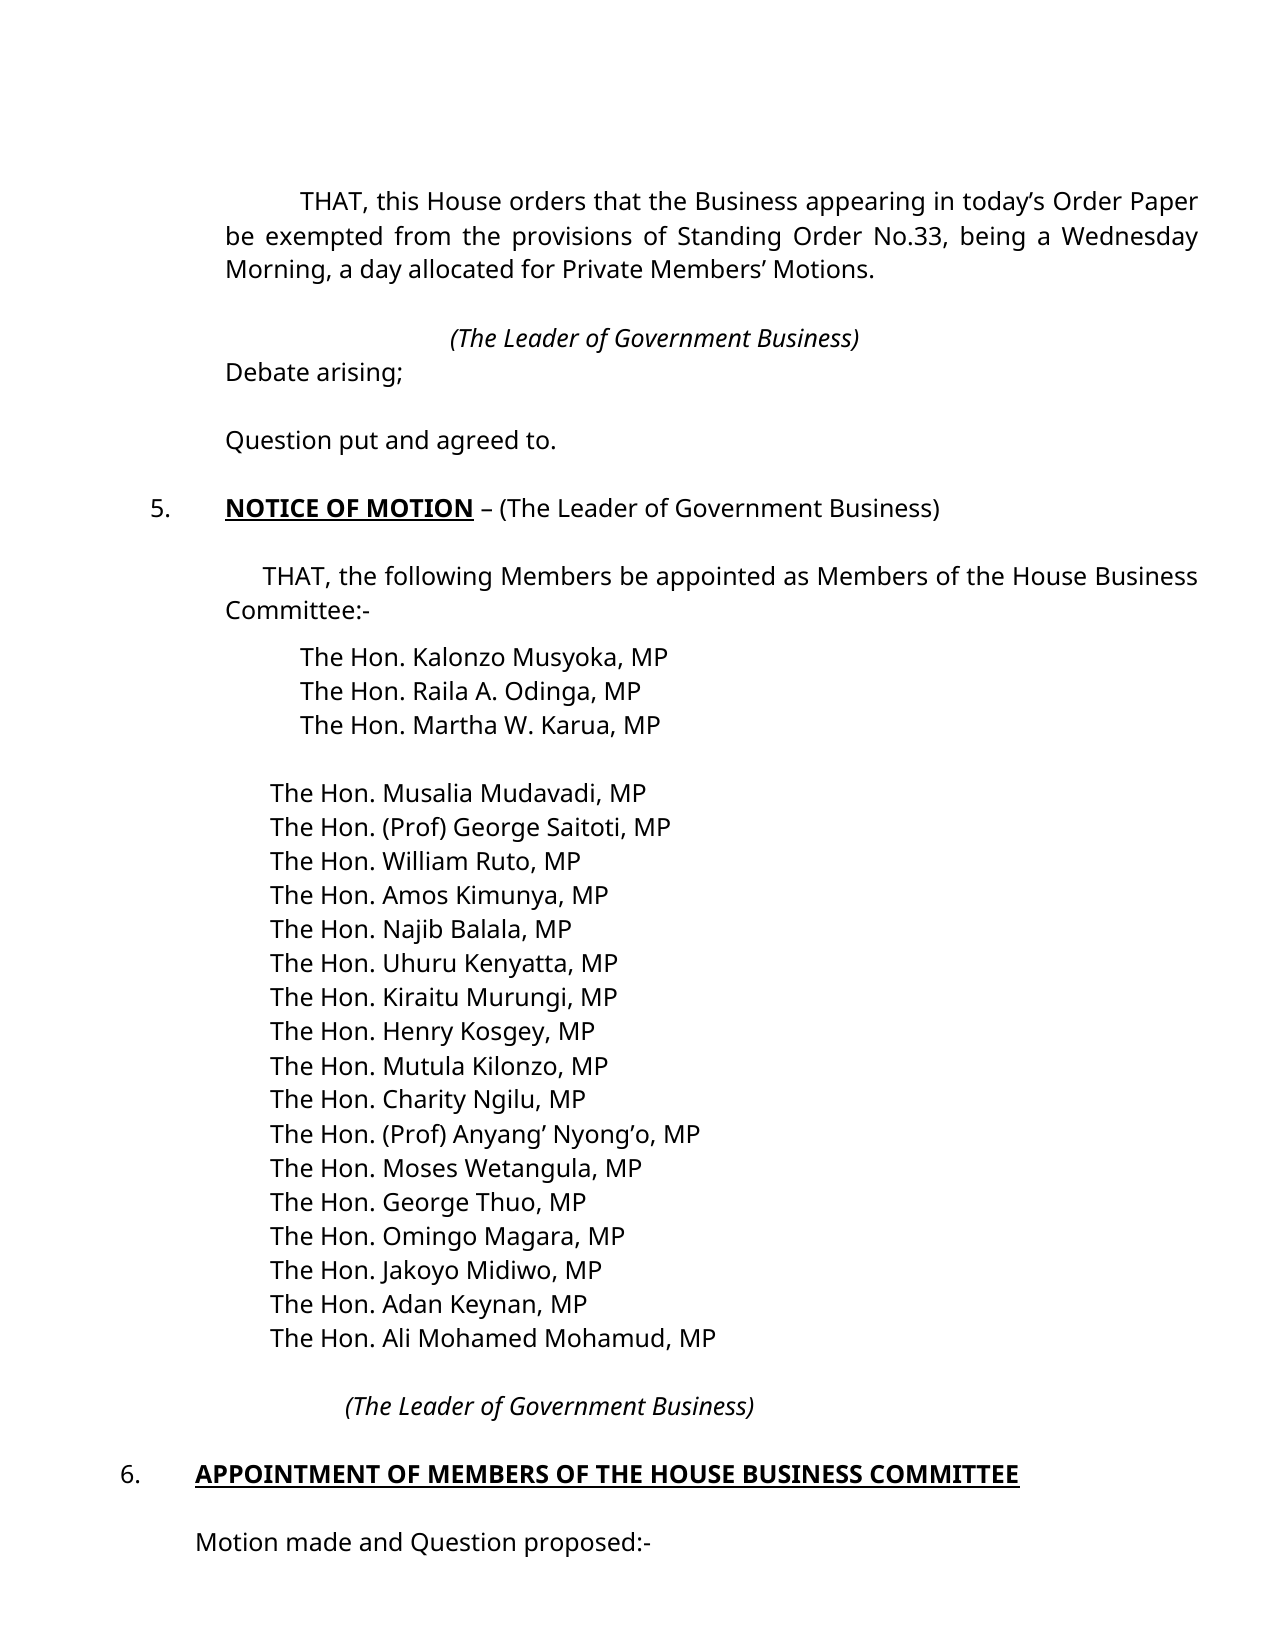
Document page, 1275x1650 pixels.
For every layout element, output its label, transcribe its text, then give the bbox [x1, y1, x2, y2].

text The Hon. Kiraitu Murungi, MP [195, 980, 1185, 1014]
text The Hon. Amos Kimunya, MP [195, 878, 1185, 912]
text The Hon. Moses Wetangula, MP [195, 1150, 1185, 1184]
text (The Leader of Government Business) [150, 320, 1200, 354]
text The Hon. Uhuru Kenyatta, MP [195, 946, 1185, 980]
text The Hon. Jakoyo Midiwo, MP [195, 1252, 1185, 1287]
text The Hon. William Ruto, MP [195, 844, 1185, 878]
text (The Leader of Government Business) [195, 1389, 1185, 1423]
text The Hon. Mutula Kilonzo, MP [195, 1048, 1185, 1082]
text 6. APPOINTMENT OF MEMBERS OF THE HOUSE BUSINESS COMMITTEE [120, 1457, 1185, 1491]
text THAT, this House orders that the Business appearing in today’s Order Paper be exempted from the provisions of Standing Order No.33, being a Wednesday Morning, a day allocated for Private Members’ Motions. [150, 184, 1200, 286]
text The Hon. (Prof) Anyang’ Nyong’o, MP [195, 1116, 1185, 1150]
text The Hon. Ali Mohamed Mohamud, MP [195, 1321, 1185, 1355]
subtitle Debate arising; [187, 354, 1200, 388]
text The Hon. (Prof) George Saitoti, MP [195, 810, 1185, 844]
text The Hon. George Thuo, MP [195, 1184, 1185, 1218]
text The Hon. Henry Kosgey, MP [195, 1014, 1185, 1048]
subtitle Question put and agreed to. [187, 422, 1200, 457]
text The Hon. Musalia Mudavadi, MP [195, 776, 1185, 810]
text The Hon. Najib Balala, MP [195, 912, 1185, 946]
text The Hon. Raila A. Odinga, MP [225, 673, 1200, 707]
text 5. NOTICE OF MOTION – (The Leader of Government Business) [150, 491, 1200, 525]
text The Hon. Adan Keynan, MP [195, 1287, 1185, 1321]
text The Hon. Omingo Magara, MP [195, 1218, 1185, 1252]
text THAT, the following Members be appointed as Members of the House Business Committee:- [225, 559, 1200, 627]
text Motion made and Question proposed:- [195, 1525, 1185, 1559]
text The Hon. Kalonzo Musyoka, MP [225, 639, 1200, 673]
text The Hon. Martha W. Karua, MP [225, 707, 1200, 742]
text The Hon. Charity Ngilu, MP [195, 1082, 1185, 1116]
